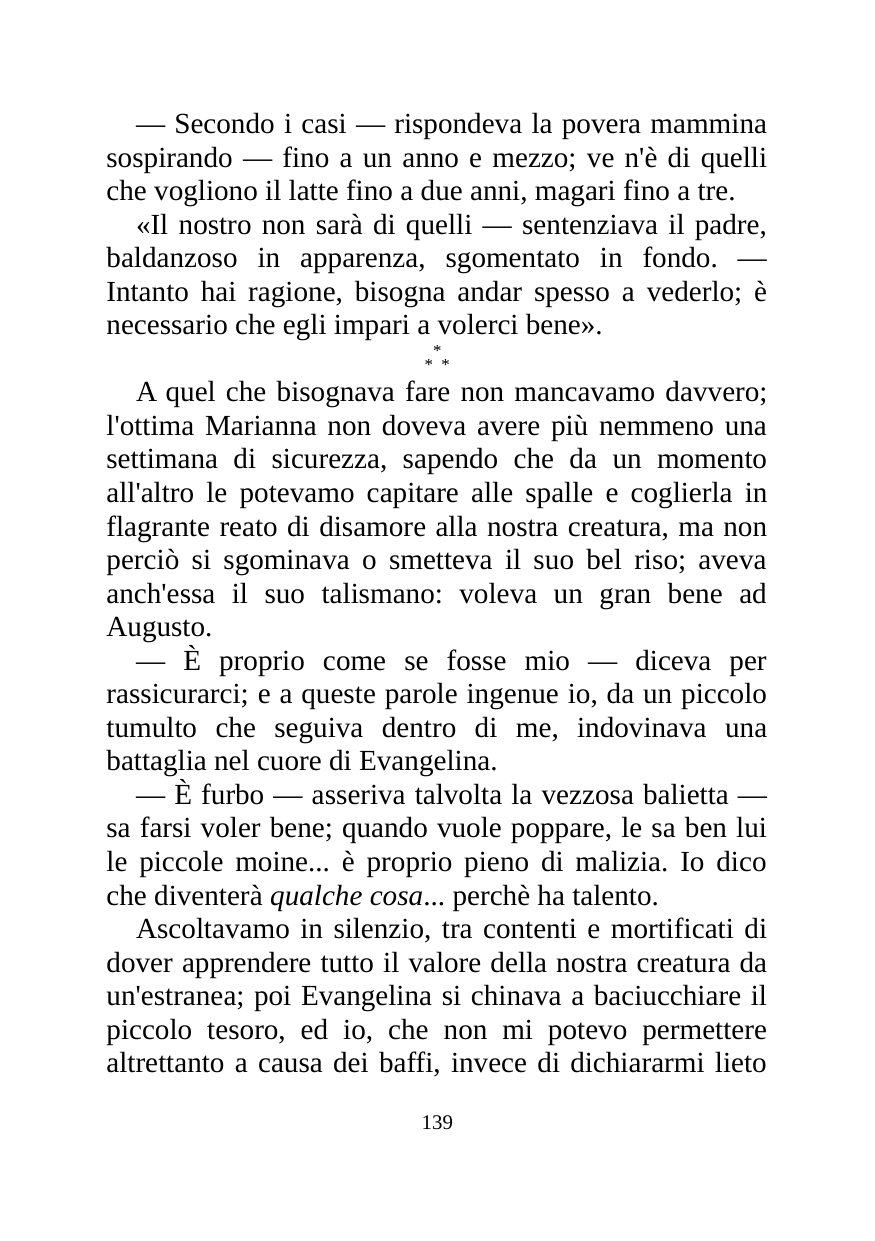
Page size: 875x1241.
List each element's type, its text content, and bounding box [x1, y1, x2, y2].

text A quel che bisognava fare non mancavamo davvero; l'ottima Marianna non doveva avere più nemmeno una settimana di sicurezza, sapendo che da un momento all'altro le potevamo capitare alle spalle e coglierla in flagrante reato di disamore alla nostra creatura, ma non perciò si sgominava o smetteva il suo bel riso; aveva anch'essa il suo talismano: voleva un gran bene ad Augusto. [106, 374, 768, 643]
text Ascoltavamo in silenzio, tra contenti e mortificati di dover apprendere tutto il valore della nostra creatura da un'estranea; poi Evangelina si chinava a baciucchiare il piccolo tesoro, ed io, che non mi potevo permettere altrettanto a causa dei baffi, invece di dichiararmi lieto [106, 911, 768, 1079]
text «Il nostro non sarà di quelli — sentenziava il padre, baldanzoso in apparenza, sgomentato in fondo. — Intanto hai ragione, bisogna andar spesso a vederlo; è necessario che egli impari a volerci bene». [106, 207, 768, 341]
text — Secondo i casi — rispondeva la povera mammina sospirando — fino a un anno e mezzo; ve n'è di quelli che vogliono il latte fino a due anni, magari fino a tre. [106, 106, 768, 207]
text *** [106, 341, 768, 374]
text — È furbo — asseriva talvolta la vezzosa balietta — sa farsi voler bene; quando vuole poppare, le sa ben lui le piccole moine... è proprio pieno di malizia. Io dico che diventerà qualche cosa... perchè ha talento. [106, 777, 768, 911]
text — È proprio come se fosse mio — diceva per rassicurarci; e a queste parole ingenue io, da un piccolo tumulto che seguiva dentro di me, indovinava una battaglia nel cuore di Evangelina. [106, 643, 768, 777]
